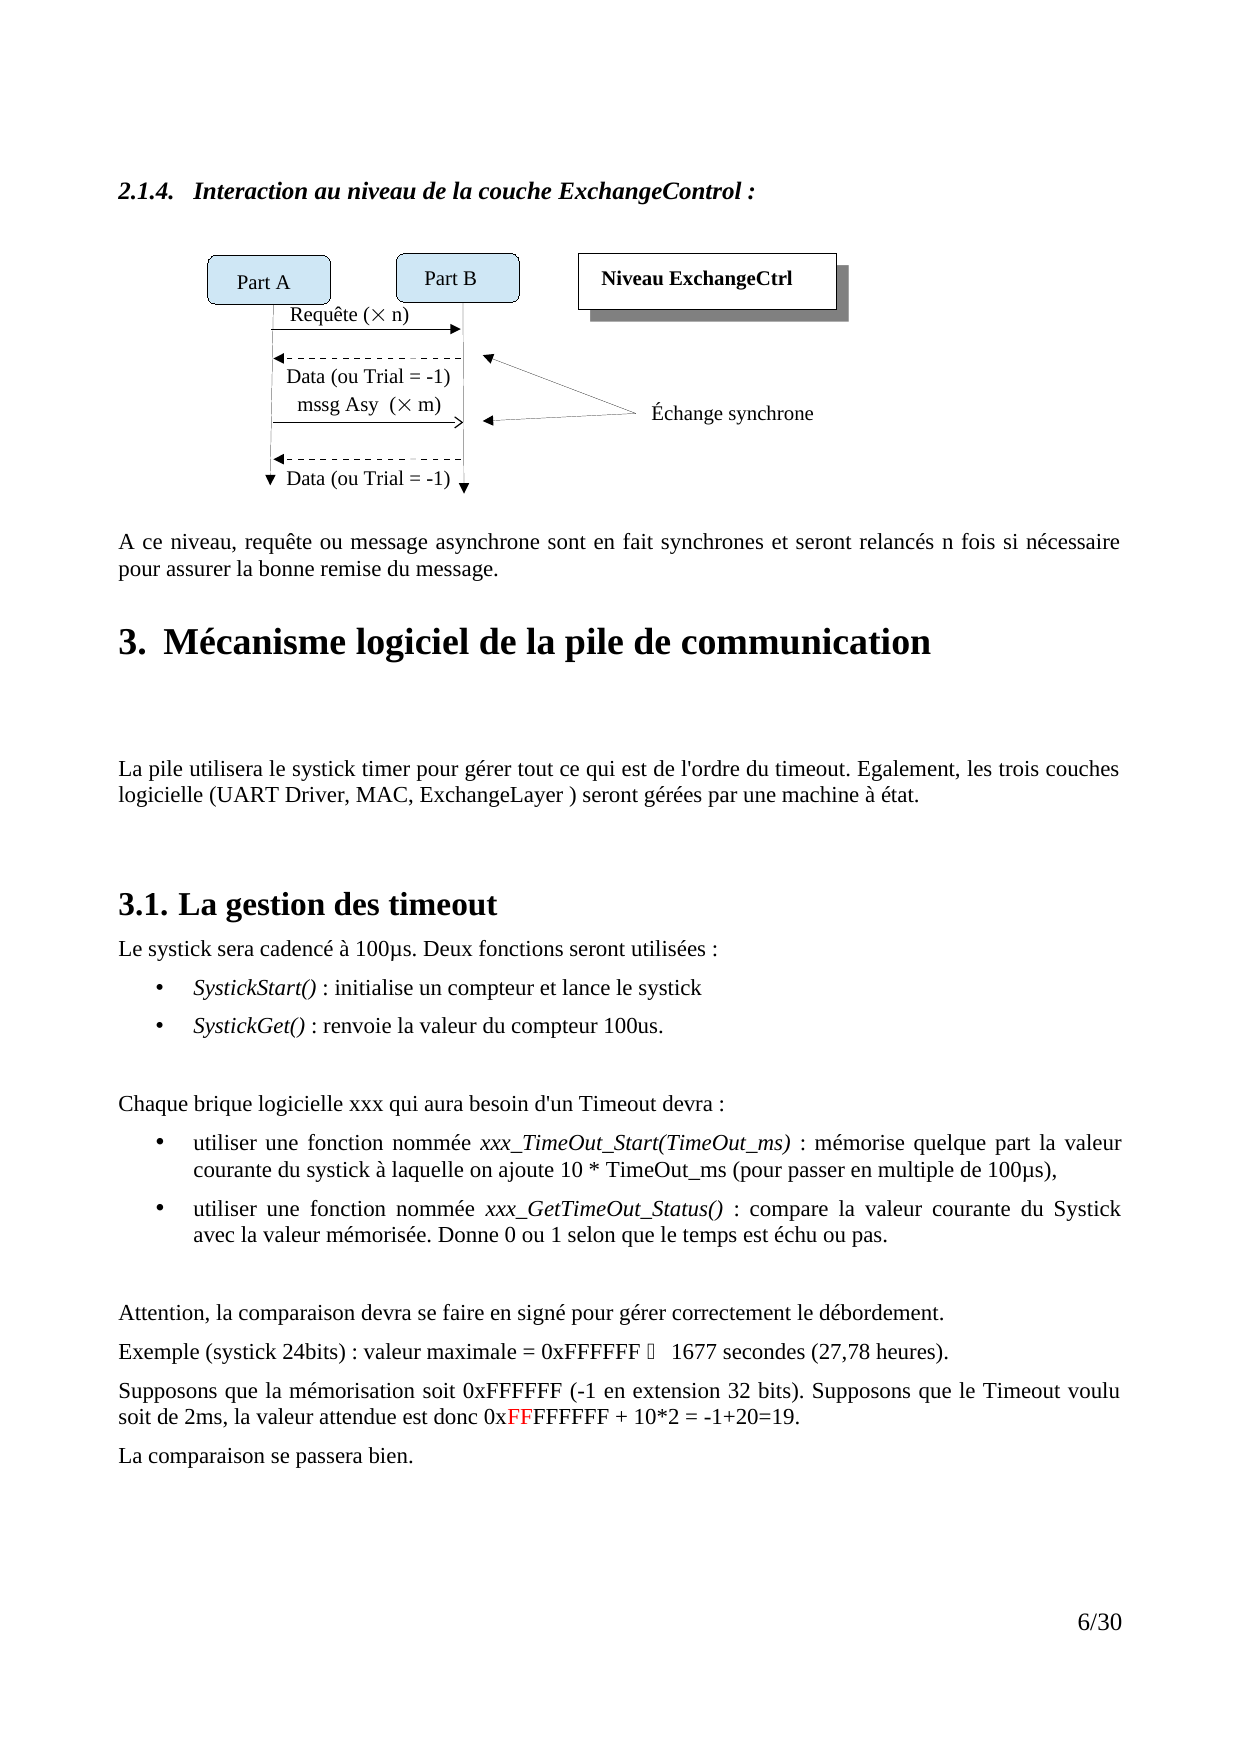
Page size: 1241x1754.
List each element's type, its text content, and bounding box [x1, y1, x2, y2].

subtitle Mécanisme logiciel de la pile de communication [118, 619, 1122, 662]
list SystickGet() : renvoie la valeur du compteur 100us. [156, 1012, 1122, 1039]
list SystickStart() : initialise un compteur et lance le systick [156, 974, 1122, 1000]
list utiliser une fonction nommée xxx_GetTimeOut_Status() : compare la valeur courante du Systick avec la valeur mémorisée. Donne 0 ou 1 selon que le temps est échu ou pas. [156, 1195, 1122, 1248]
text La pile utilisera le systick timer pour gérer tout ce qui est de l'ordre du timeout. Egalement, les trois couches logicielle (UART Driver, MAC, ExchangeLayer ) seront gérées par une machine à état. [118, 755, 1122, 808]
subtitle La gestion des timeout [118, 884, 1122, 922]
text A ce niveau, requête ou message asynchrone sont en fait synchrones et seront relancés n fois si nécessaire pour assurer la bonne remise du message. [118, 528, 1122, 581]
text Chaque brique logicielle xxx qui aura besoin d'un Timeout devra : [118, 1090, 1122, 1117]
text Le systick sera cadencé à 100µs. Deux fonctions seront utilisées : [118, 935, 1122, 961]
subtitle Interaction au niveau de la couche ExchangeControl : [118, 176, 1122, 205]
text Supposons que la mémorisation soit 0xFFFFFF (-1 en extension 32 bits). Supposons que le Timeout voulu soit de 2ms, la valeur attendue est donc 0xFFFFFFFF + 10*2 = -1+20=19. [118, 1377, 1122, 1429]
text La comparaison se passera bien. [118, 1442, 1122, 1468]
text Exemple (systick 24bits) : valeur maximale = 0xFFFFFF  1677 secondes (27,78 heures). [118, 1338, 1122, 1364]
text Attention, la comparaison devra se faire en signé pour gérer correctement le débordement. [118, 1299, 1122, 1326]
list utiliser une fonction nommée xxx_TimeOut_Start(TimeOut_ms) : mémorise quelque part la valeur courante du systick à laquelle on ajoute 10 * TimeOut_ms (pour passer en multiple de 100µs), [156, 1129, 1122, 1182]
